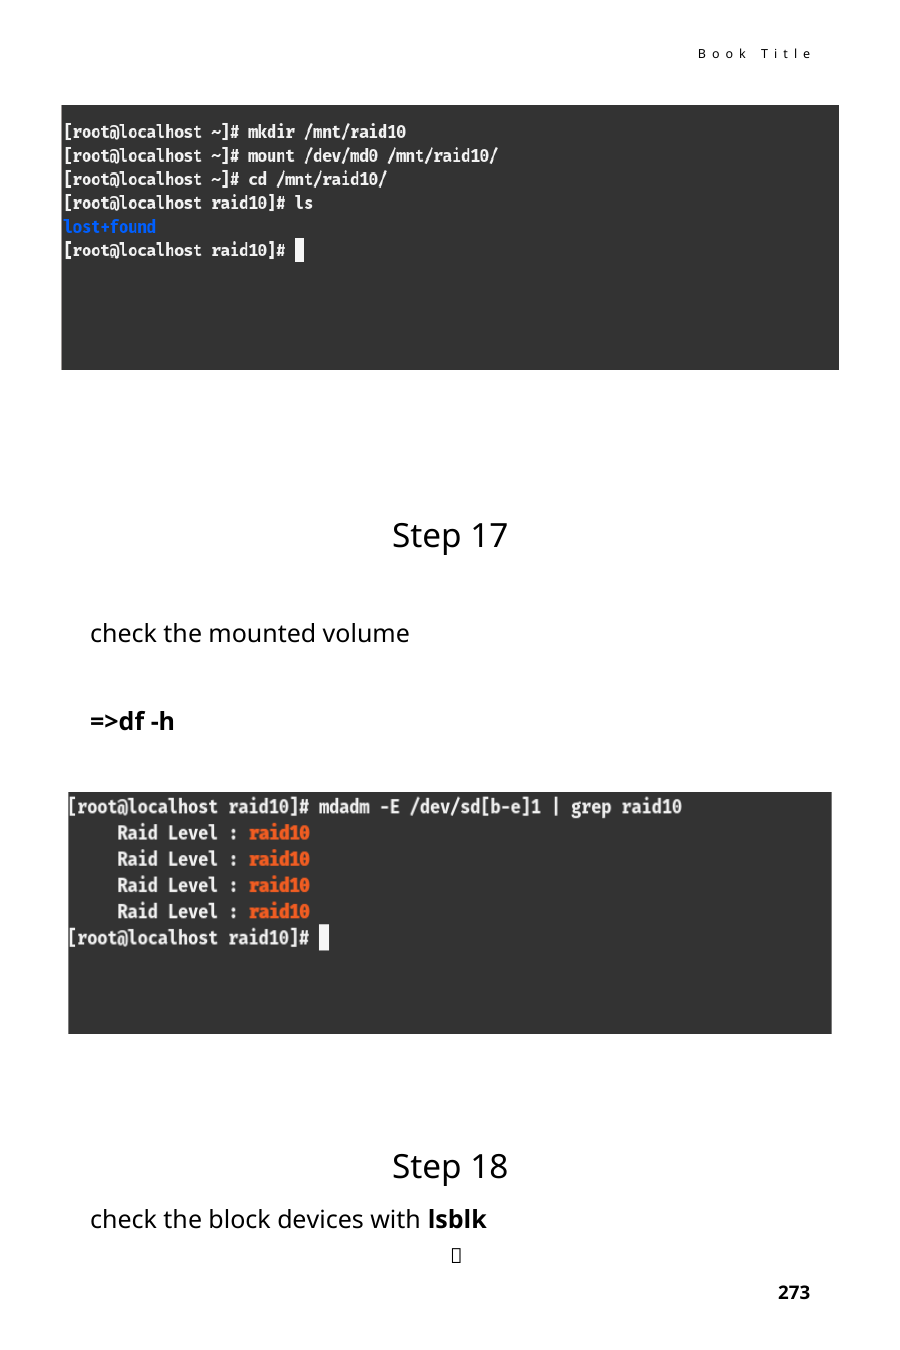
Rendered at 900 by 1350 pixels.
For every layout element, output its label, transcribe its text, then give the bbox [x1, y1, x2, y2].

text check the block devices with lsblk [90, 1201, 810, 1235]
text check the mounted volume [90, 615, 810, 649]
text =>df -h [90, 704, 810, 738]
text Step 18 [90, 1142, 810, 1188]
text Step 17 [90, 512, 810, 558]
picture [68, 792, 832, 1034]
picture [61, 105, 839, 370]
